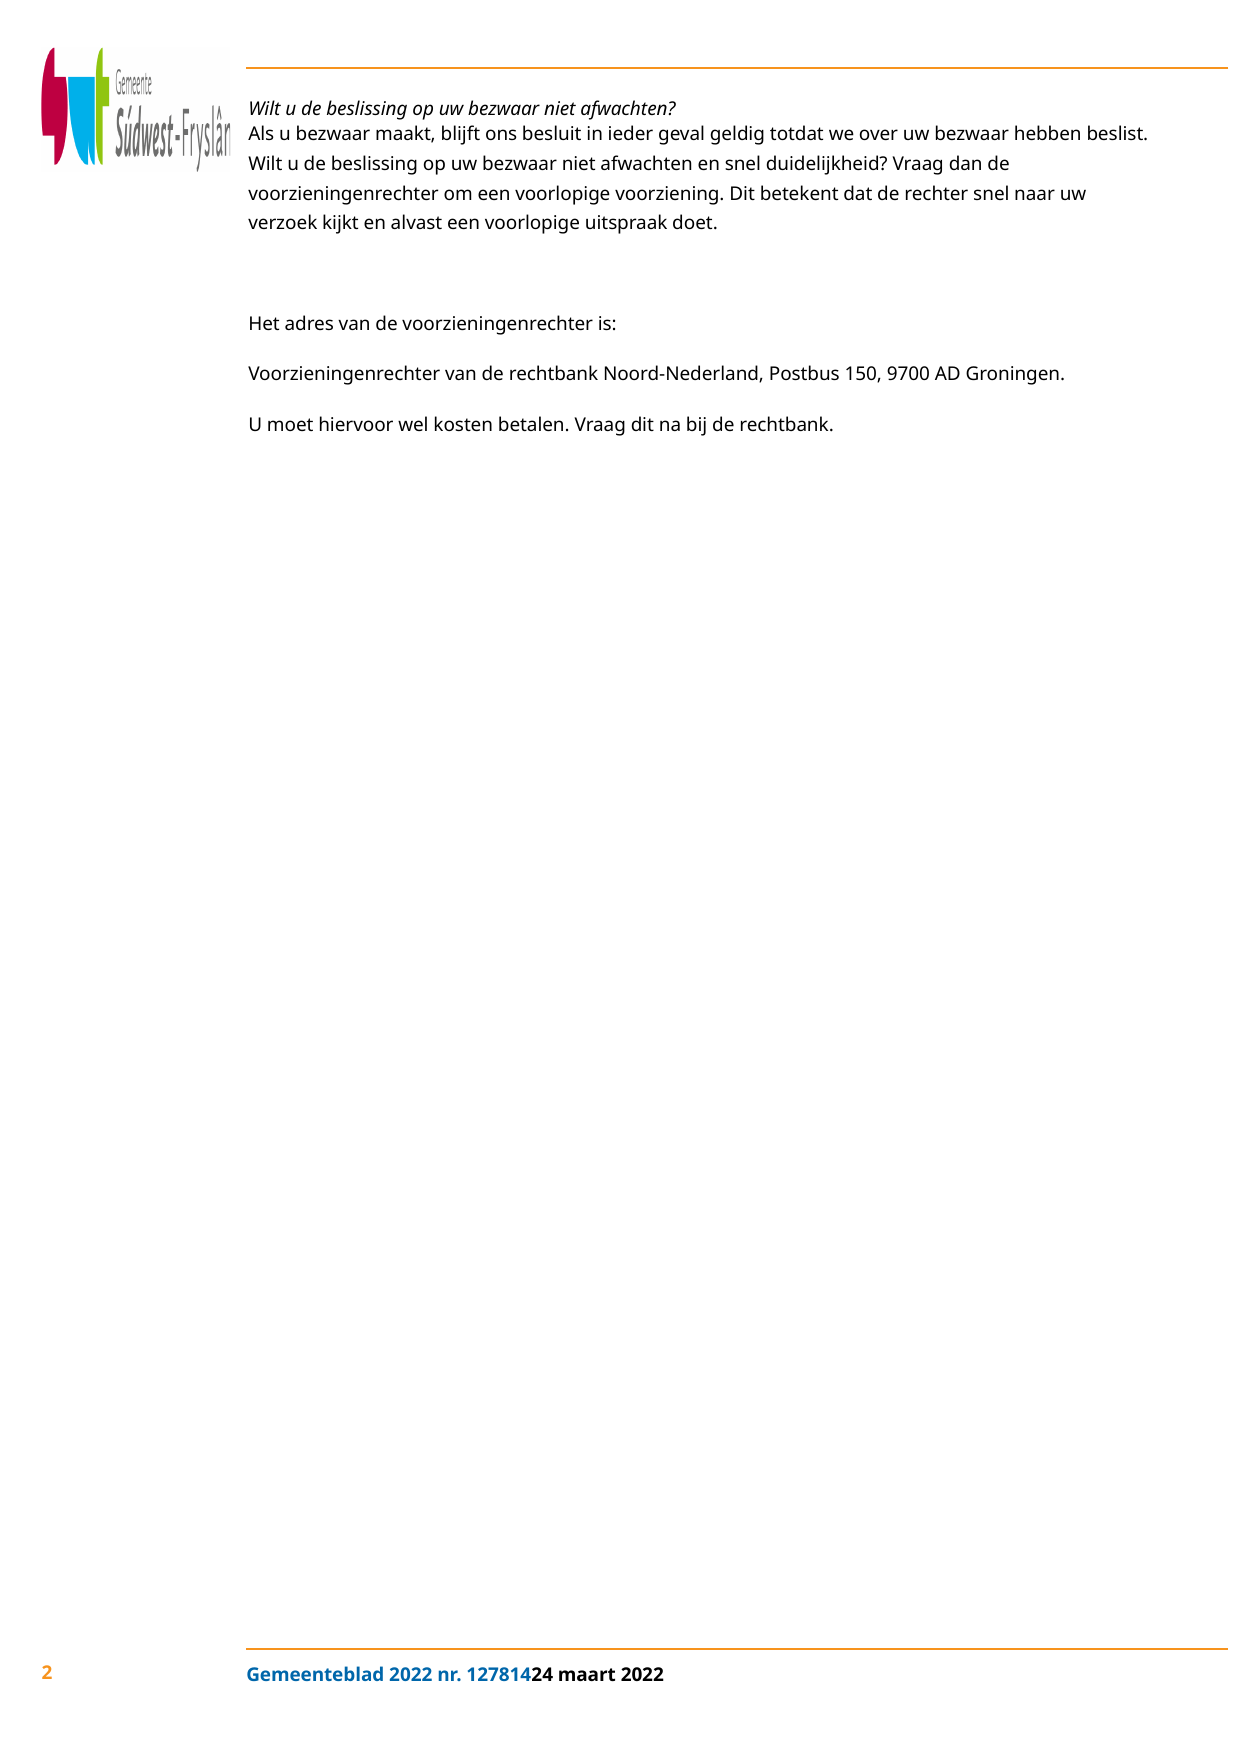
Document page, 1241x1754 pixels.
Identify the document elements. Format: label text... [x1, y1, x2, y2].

text Wilt u de beslissing op uw bezwaar niet afwachten? [248, 95, 1152, 121]
picture [41, 47, 231, 172]
text Als u bezwaar maakt, blijft ons besluit in ieder geval geldig totdat we over uw bezwaar hebben beslist. Wilt u de beslissing op uw bezwaar niet afwachten en snel duidelijkheid? Vraag dan de voorzieningenrechter om een voorlopige voorziening. Dit betekent dat de rechter snel naar uw verzoek kijkt en alvast een voorlopige uitspraak doet. [248, 121, 1152, 235]
text Het adres van de voorzieningenrechter is: [248, 310, 1152, 336]
text U moet hiervoor wel kosten betalen. Vraag dit na bij de rechtbank. [248, 411, 1152, 437]
text Voorzieningenrechter van de rechtbank Noord-Nederland, Postbus 150, 9700 AD Groningen. [248, 361, 1152, 386]
